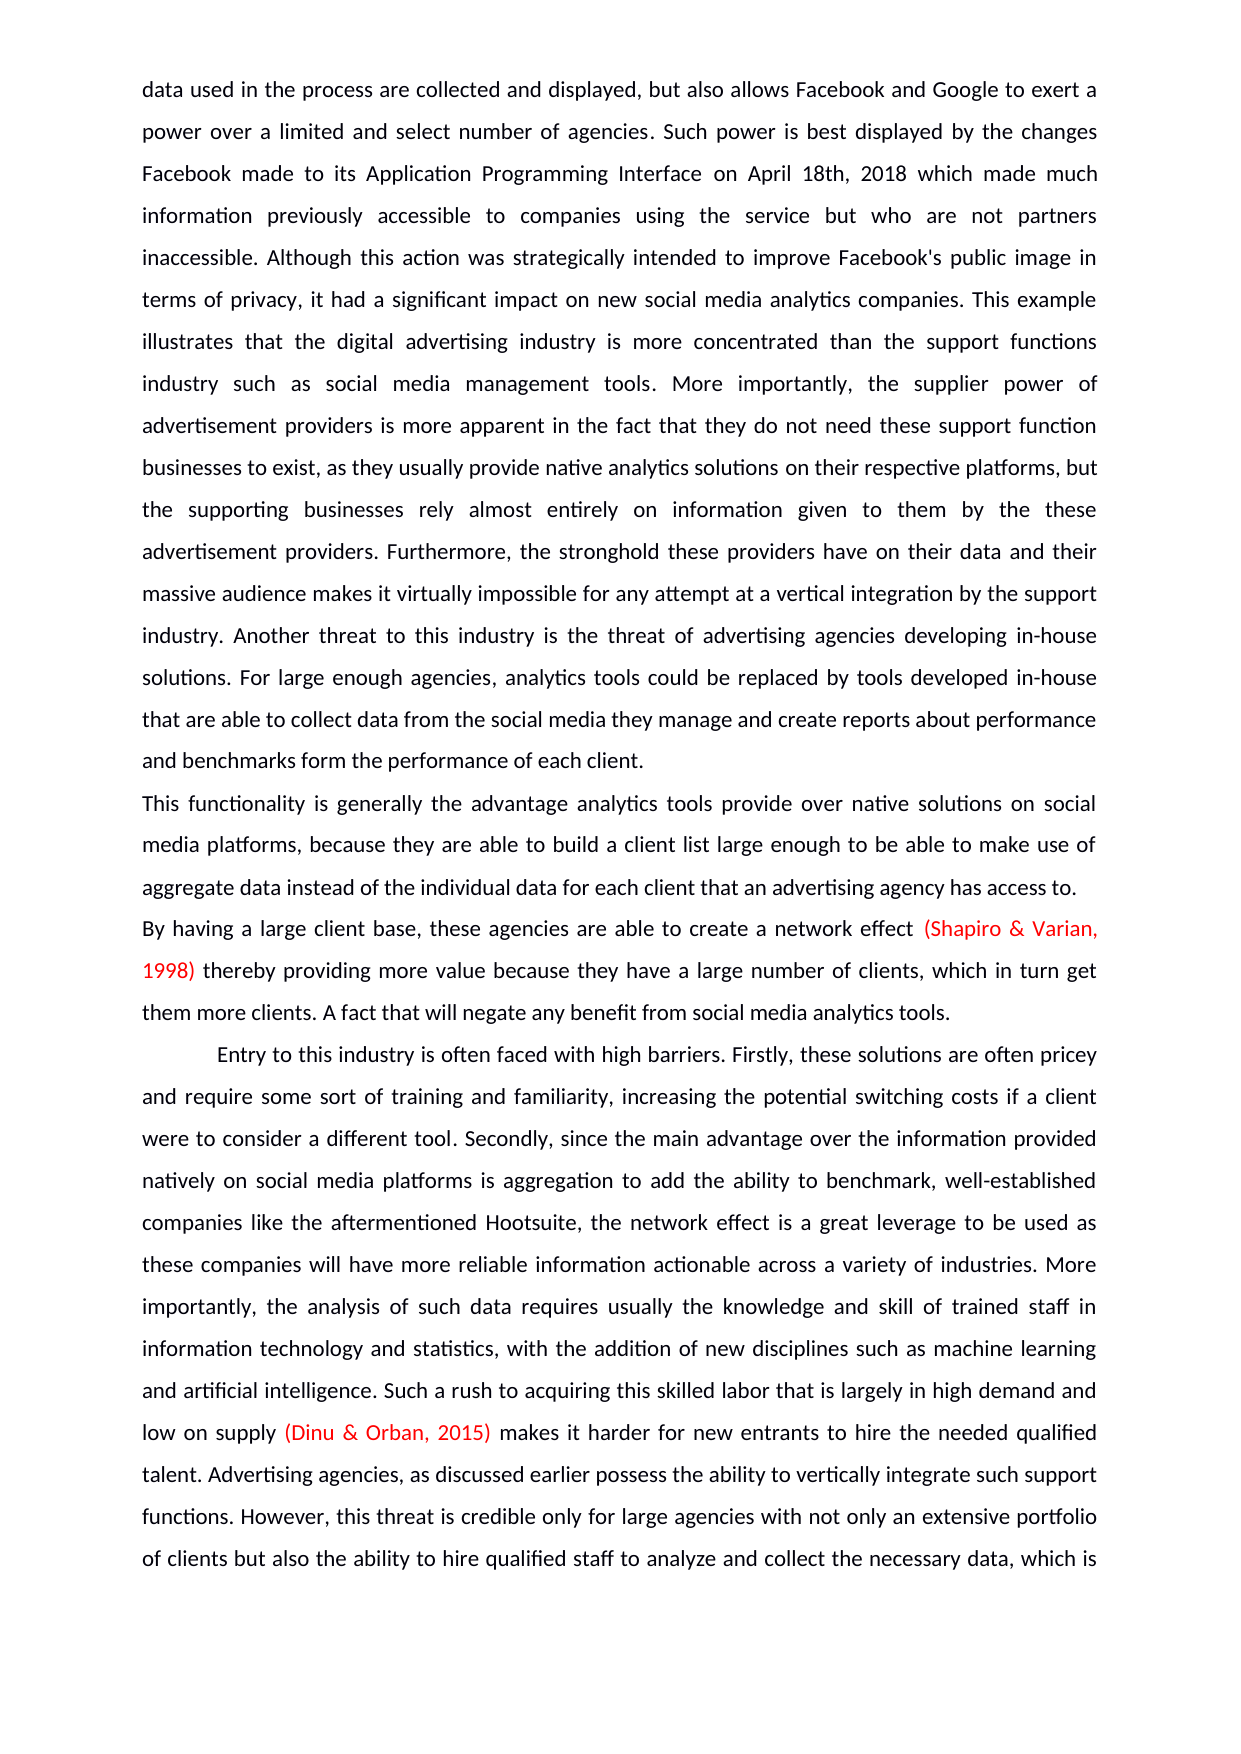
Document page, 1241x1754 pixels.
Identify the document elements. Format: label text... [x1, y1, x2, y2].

text data used in the process are collected and displayed, but also allows Facebook and Google to exert a power over a limited and select number of agencies. Such power is best displayed by the changes Facebook made to its Application Programming Interface on April 18th, 2018 which made much information previously accessible to companies using the service but who are not partners inaccessible. Although this action was strategically intended to improve Facebook's public image in terms of privacy, it had a significant impact on new social media analytics companies. This example illustrates that the digital advertising industry is more concentrated than the support functions industry such as social media management tools. More importantly, the supplier power of advertisement providers is more apparent in the fact that they do not need these support function businesses to exist, as they usually provide native analytics solutions on their respective platforms, but the supporting businesses rely almost entirely on information given to them by the these advertisement providers. Furthermore, the stronghold these providers have on their data and their massive audience makes it virtually impossible for any attempt at a vertical integration by the support industry. Another threat to this industry is the threat of advertising agencies developing in-house solutions. For large enough agencies, analytics tools could be replaced by tools developed in-house that are able to collect data from the social media they manage and create reports about performance and benchmarks form the performance of each client. [142, 75, 1098, 775]
text Entry to this industry is often faced with high barriers. Firstly, these solutions are often pricey and require some sort of training and familiarity, increasing the potential switching costs if a client were to consider a different tool. Secondly, since the main advantage over the information provided natively on social media platforms is aggregation to add the ability to benchmark, well-established companies like the aftermentioned Hootsuite, the network effect is a great leverage to be used as these companies will have more reliable information actionable across a variety of industries. More importantly, the analysis of such data requires usually the knowledge and skill of trained staff in information technology and statistics, with the addition of new disciplines such as machine learning and artificial intelligence. Such a rush to acquiring this skilled labor that is largely in high demand and low on supply (Dinu & Orban, 2015) makes it harder for new entrants to hire the needed qualified talent. Advertising agencies, as discussed earlier possess the ability to vertically integrate such support functions. However, this threat is credible only for large agencies with not only an extensive portfolio of clients but also the ability to hire qualified staff to analyze and collect the necessary data, which is [142, 1041, 1098, 1572]
text By having a large client base, these agencies are able to create a network effect (Shapiro & Varian, 1998) thereby providing more value because they have a large number of clients, which in turn get them more clients. A fact that will negate any benefit from social media analytics tools. [142, 914, 1098, 1027]
text This functionality is generally the advantage analytics tools provide over native solutions on social media platforms, because they are able to build a client list large enough to be able to make use of aggregate data instead of the individual data for each client that an advertising agency has access to. [142, 789, 1098, 901]
